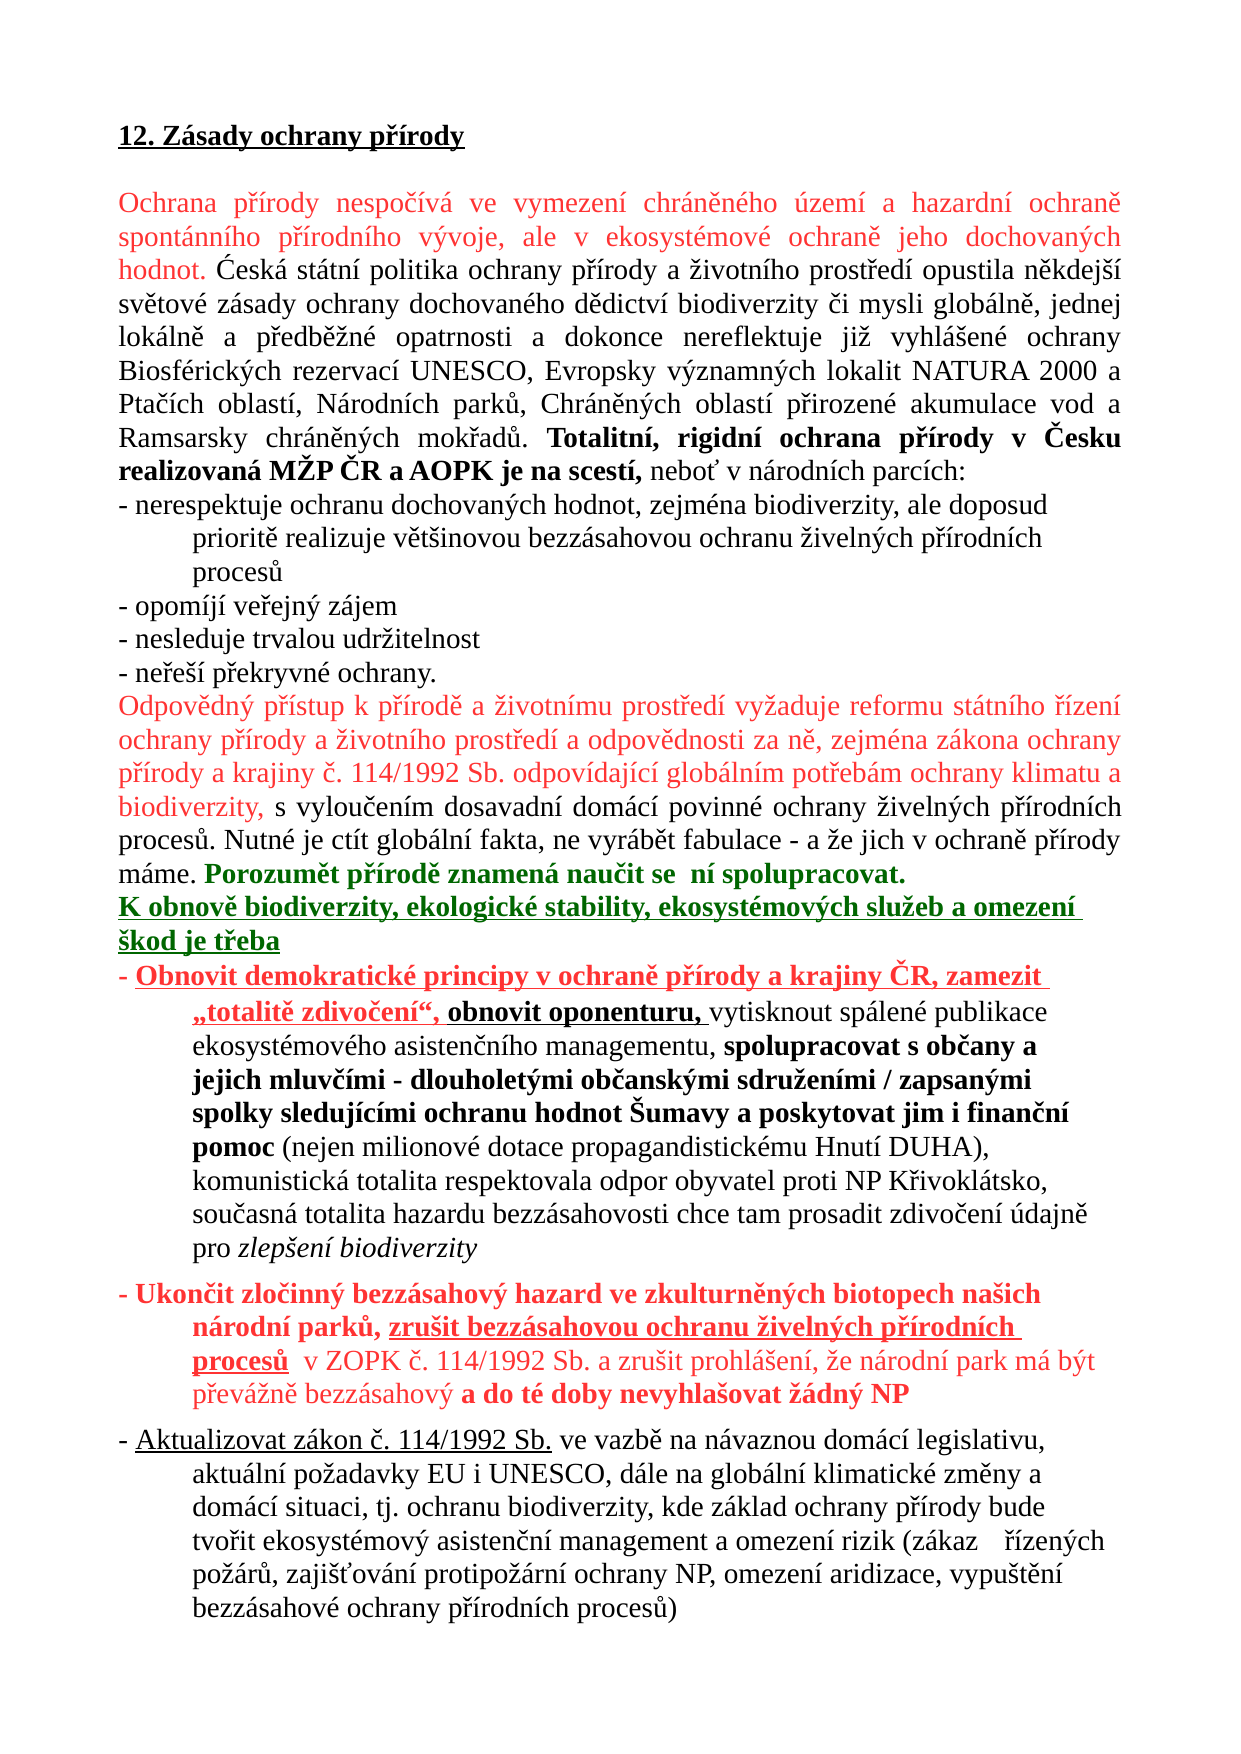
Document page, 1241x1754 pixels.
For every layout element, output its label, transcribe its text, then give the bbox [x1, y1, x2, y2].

text - Ukončit zločinný bezzásahový hazard ve zkulturněných biotopech našich národní parků, zrušit bezzásahovou ochranu živelných přírodních procesů v ZOPK č. 114/1992 Sb. a zrušit prohlášení, že národní park má být převážně bezzásahový a do té doby nevyhlašovat žádný NP [118, 1276, 1122, 1410]
text - nesleduje trvalou udržitelnost [118, 621, 1122, 655]
text - Obnovit demokratické principy v ochraně přírody a krajiny ČR, zamezit „totalitě zdivočení“, obnovit oponenturu, vytisknout spálené publikace ekosystémového asistenčního managementu, spolupracovat s občany a jejich mluvčími - dlouholetými občanskými sdruženími / zapsanými spolky sledujícími ochranu hodnot Šumavy a poskytovat jim i finanční pomoc (nejen milionové dotace propagandistickému Hnutí DUHA), komunistická totalita respektovala odpor obyvatel proti NP Křivoklátsko, současná totalita hazardu bezzásahovosti chce tam prosadit zdivočení údajně pro zlepšení biodiverzity [118, 957, 1122, 1263]
text - neřeší překryvné ochrany. [118, 655, 1122, 688]
text - Aktualizovat zákon č. 114/1992 Sb. ve vazbě na návaznou domácí legislativu, aktuální požadavky EU i UNESCO, dále na globální klimatické změny a domácí situaci, tj. ochranu biodiverzity, kde základ ochrany přírody bude tvořit ekosystémový asistenční management a omezení rizik (zákaz řízených požárů, zajišťování protipožární ochrany NP, omezení aridizace, vypuštění bezzásahové ochrany přírodních procesů) [118, 1422, 1122, 1624]
text - nerespektuje ochranu dochovaných hodnot, zejména biodiverzity, ale doposud prioritě realizuje většinovou bezzásahovou ochranu živelných přírodních procesů [118, 487, 1122, 588]
text Odpovědný přístup k přírodě a životnímu prostředí vyžaduje reformu státního řízení ochrany přírody a životního prostředí a odpovědnosti za ně, zejména zákona ochrany přírody a krajiny č. 114/1992 Sb. odpovídající globálním potřebám ochrany klimatu a biodiverzity, s vyloučením dosavadní domácí povinné ochrany živelných přírodních procesů. Nutné je ctít globální fakta, ne vyrábět fabulace - a že jich v ochraně přírody máme. Porozumět přírodě znamená naučit se ní spolupracovat. [118, 688, 1122, 889]
text Ochrana přírody nespočívá ve vymezení chráněného území a hazardní ochraně spontánního přírodního vývoje, ale v ekosystémové ochraně jeho dochovaných hodnot. Ćeská státní politika ochrany přírody a životního prostředí opustila někdejší světové zásady ochrany dochovaného dědictví biodiverzity či mysli globálně, jednej lokálně a předběžné opatrnosti a dokonce nereflektuje již vyhlášené ochrany Biosférických rezervací UNESCO, Evropsky významných lokalit NATURA 2000 a Ptačích oblastí, Národních parků, Chráněných oblastí přirozené akumulace vod a Ramsarsky chráněných mokřadů. Totalitní, rigidní ochrana přírody v Česku realizovaná MŽP ČR a AOPK je na scestí, neboť v národních parcích: [118, 185, 1122, 487]
text - opomíjí veřejný zájem [118, 588, 1122, 621]
text 12. Zásady ochrany přírody [118, 118, 1122, 152]
text K obnově biodiverzity, ekologické stability, ekosystémových služeb a omezení škod je třeba [118, 889, 1122, 957]
